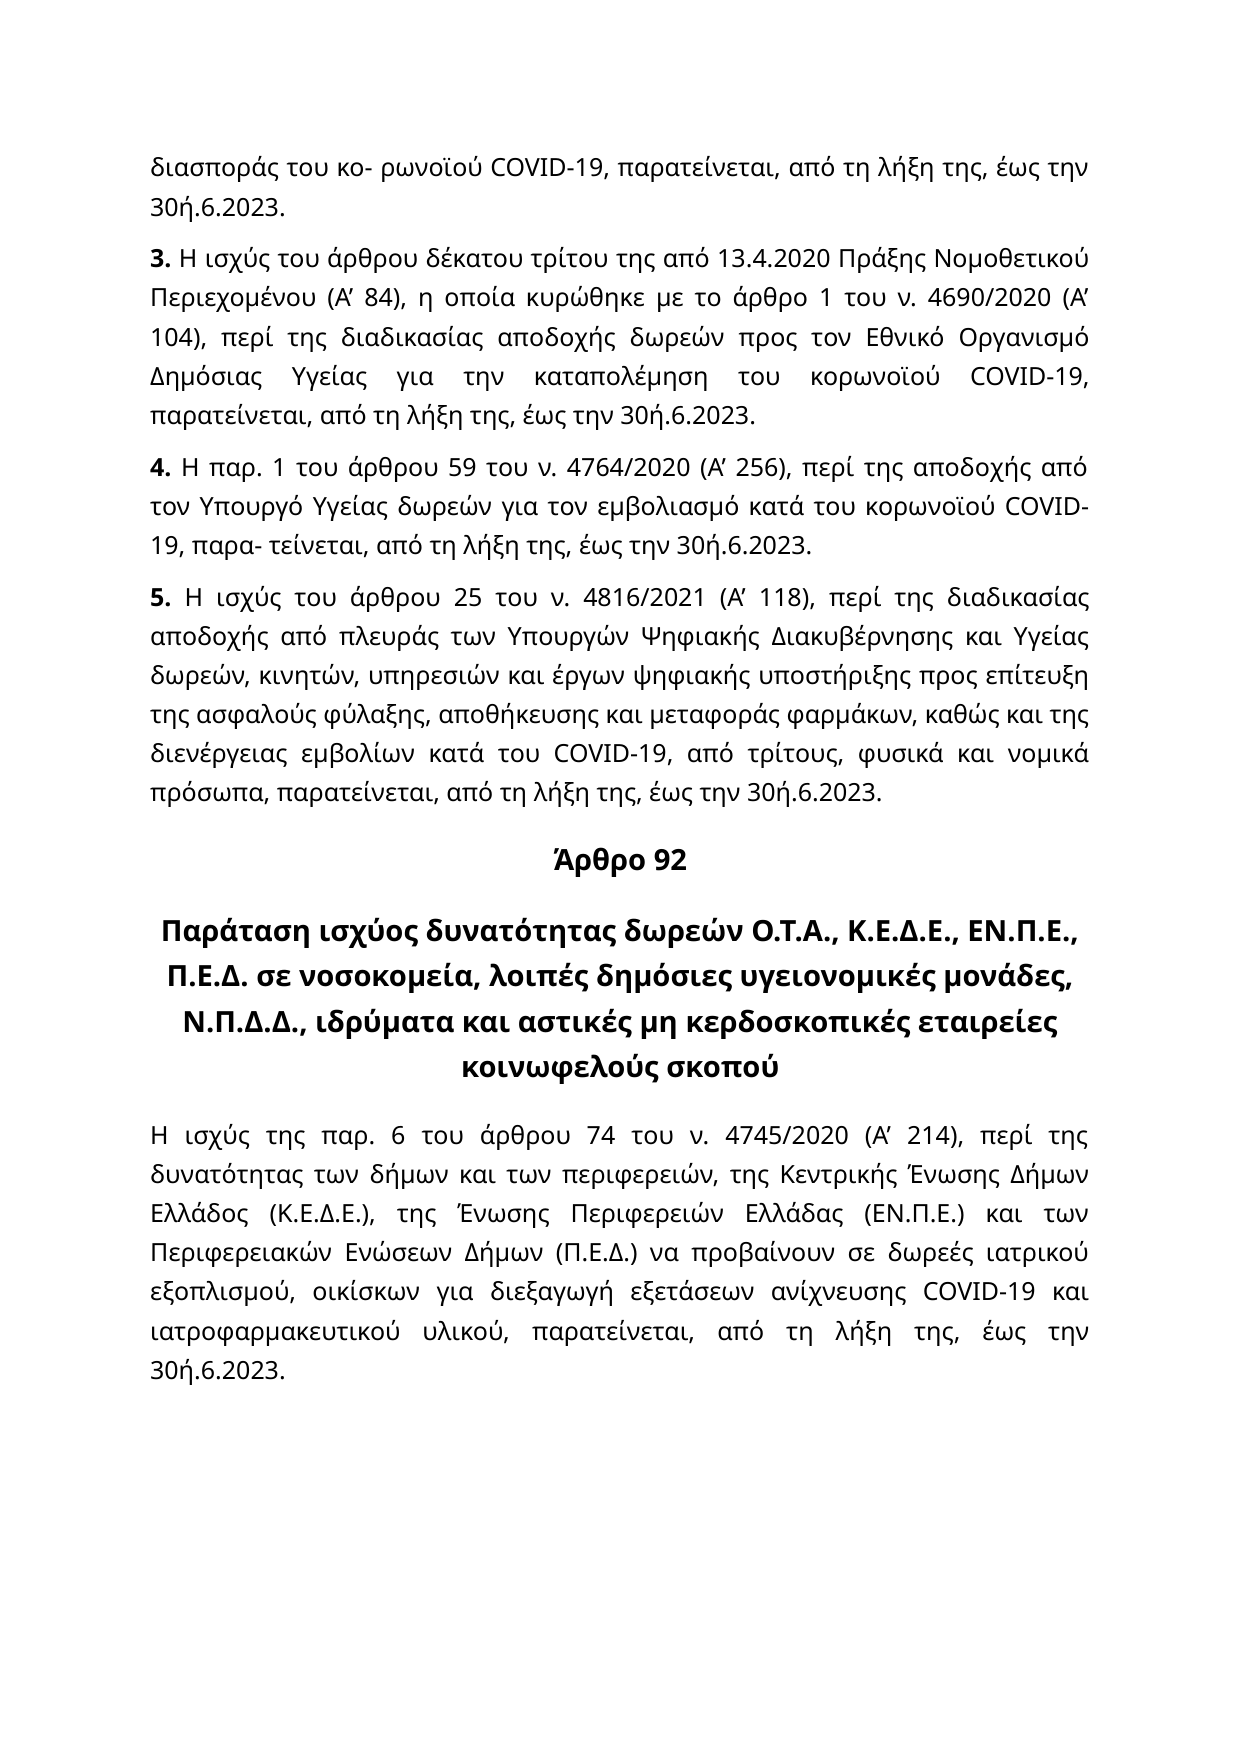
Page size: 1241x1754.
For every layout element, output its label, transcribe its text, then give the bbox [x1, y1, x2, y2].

subtitle Άρθρο 92 [150, 839, 1090, 879]
text 3. Η ισχύς του άρθρου δέκατου τρίτου της από 13.4.2020 Πράξης Νομοθετικού Περιεχομένου (Α’ 84), η οποία κυρώθηκε με το άρθρο 1 του ν. 4690/2020 (Α’ 104), περί της διαδικασίας αποδοχής δωρεών προς τον Εθνικό Οργανισμό Δημόσιας Υγείας για την καταπολέμηση του κορωνοϊού COVID-19, παρατείνεται, από τη λήξη της, έως την 30ή.6.2023. [150, 241, 1090, 432]
text 4. Η παρ. 1 του άρθρου 59 του ν. 4764/2020 (Α’ 256), περί της αποδοχής από τον Υπουργό Υγείας δωρεών για τον εμβολιασμό κατά του κορωνοϊού COVID-19, παρα- τείνεται, από τη λήξη της, έως την 30ή.6.2023. [150, 449, 1090, 562]
text 5. Η ισχύς του άρθρου 25 του ν. 4816/2021 (Α’ 118), περί της διαδικασίας αποδοχής από πλευράς των Υπουργών Ψηφιακής Διακυβέρνησης και Υγείας δωρεών, κινητών, υπηρεσιών και έργων ψηφιακής υποστήριξης προς επίτευξη της ασφαλούς φύλαξης, αποθήκευσης και μεταφοράς φαρμάκων, καθώς και της διενέργειας εμβολίων κατά του COVID-19, από τρίτους, φυσικά και νομικά πρόσωπα, παρατείνεται, από τη λήξη της, έως την 30ή.6.2023. [150, 579, 1090, 809]
text διασποράς του κο- ρωνοϊού COVID-19, παρατείνεται, από τη λήξη της, έως την 30ή.6.2023. [150, 150, 1090, 223]
text Η ισχύς της παρ. 6 του άρθρου 74 του ν. 4745/2020 (Α’ 214), περί της δυνατότητας των δήμων και των περιφερειών, της Κεντρικής Ένωσης Δήμων Ελλάδος (Κ.Ε.Δ.Ε.), της Ένωσης Περιφερειών Ελλάδας (ΕΝ.Π.Ε.) και των Περιφερειακών Ενώσεων Δήμων (Π.Ε.Δ.) να προβαίνουν σε δωρεές ιατρικού εξοπλισμού, οικίσκων για διεξαγωγή εξετάσεων ανίχνευσης COVID-19 και ιατροφαρμακευτικού υλικού, παρατείνεται, από τη λήξη της, έως την 30ή.6.2023. [150, 1117, 1090, 1386]
subtitle Παράταση ισχύος δυνατότητας δωρεών Ο.Τ.Α., Κ.Ε.Δ.Ε., ΕΝ.Π.Ε., Π.Ε.Δ. σε νοσοκομεία, λοιπές δημόσιες υγειονομικές μονάδες, Ν.Π.Δ.Δ., ιδρύματα και αστικές μη κερδοσκοπικές εταιρείες κοινωφελούς σκοπού [150, 910, 1090, 1086]
